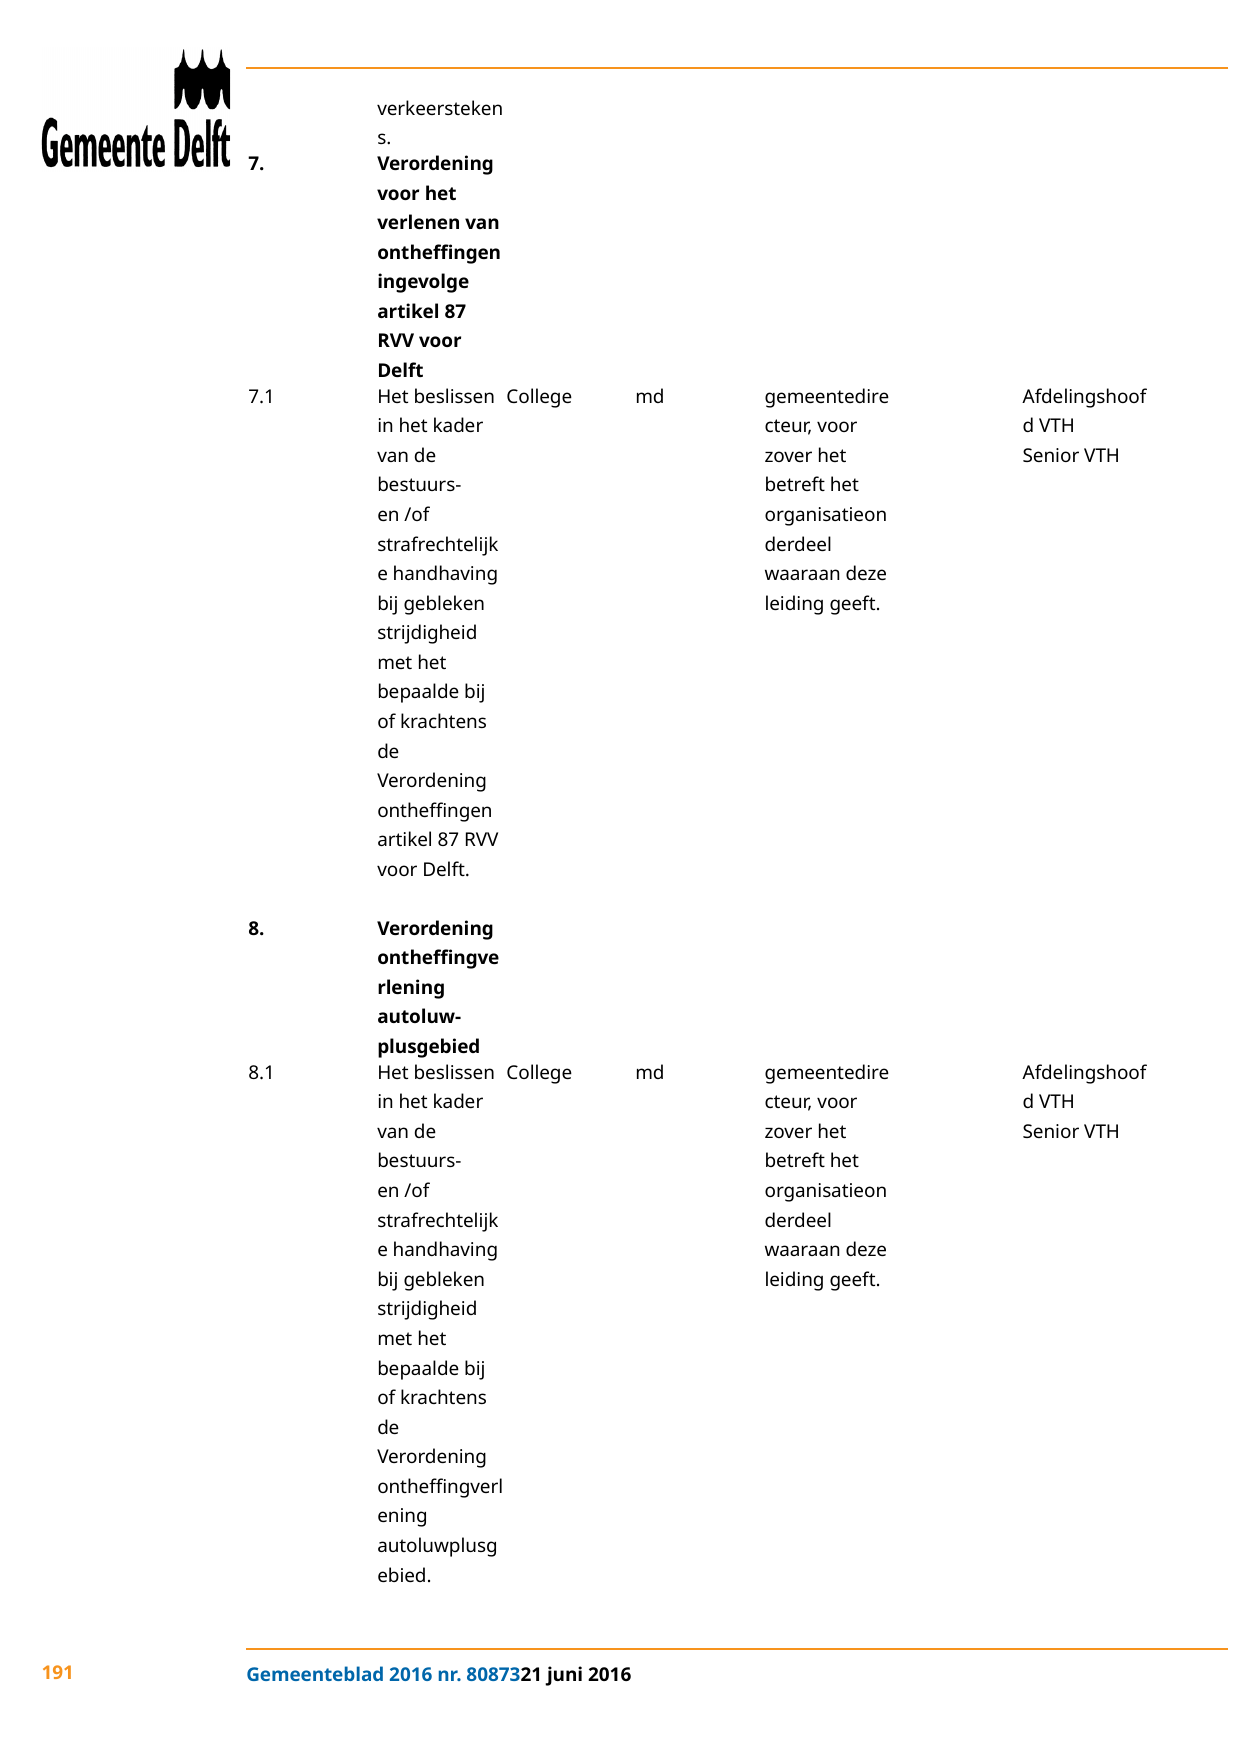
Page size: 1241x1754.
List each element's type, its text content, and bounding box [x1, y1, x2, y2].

table_cell Verordening voor het verlenen van ontheffingen ingevolge artikel 87 RVV voor Delft [377, 150, 506, 383]
table_cell College [506, 1059, 635, 1588]
table_cell [894, 1059, 1022, 1588]
table_cell [635, 150, 764, 383]
table_cell [635, 95, 764, 150]
table_cell [1023, 95, 1152, 150]
table_cell [894, 150, 1022, 383]
table_cell 7.1 [248, 383, 377, 882]
table_cell verkeerstekens. [377, 95, 506, 150]
table_cell [764, 95, 893, 150]
table_cell [248, 95, 377, 150]
table_cell [506, 95, 635, 150]
table_header [894, 915, 1022, 1059]
picture [41, 47, 231, 172]
table_cell Het beslissen in het kader van de bestuurs- en /of strafrechtelijke handhaving bij gebleken strijdigheid met het bepaalde bij of krachtens de Verordening ontheffingverlening autoluwplusgebied. [377, 1059, 506, 1588]
table_cell md [635, 383, 764, 882]
table_cell [894, 383, 1022, 882]
table_cell md [635, 1059, 764, 1588]
table_cell 7. [248, 150, 377, 383]
table_header [764, 915, 893, 1059]
table_cell gemeentedirecteur, voor zover het betreft het organisatieonderdeel waaraan deze leiding geeft. [764, 383, 893, 882]
table_cell 8.1 [248, 1059, 377, 1588]
table_header 8. [248, 915, 377, 1059]
table_cell [1023, 150, 1152, 383]
table_cell College [506, 383, 635, 882]
table_cell gemeentedirecteur, voor zover het betreft het organisatieonderdeel waaraan deze leiding geeft. [764, 1059, 893, 1588]
table_header Verordening ontheffingverlening autoluw-plusgebied [377, 915, 506, 1059]
table_cell [894, 95, 1022, 150]
table_header [1023, 915, 1152, 1059]
table_header [506, 915, 635, 1059]
table_cell [506, 150, 635, 383]
table_cell Afdelingshoofd VTH Senior VTH [1023, 1059, 1152, 1588]
table_cell [764, 150, 893, 383]
table_header [635, 915, 764, 1059]
table_cell Het beslissen in het kader van de bestuurs- en /of strafrechtelijke handhaving bij gebleken strijdigheid met het bepaalde bij of krachtens de Verordening ontheffingen artikel 87 RVV voor Delft. [377, 383, 506, 882]
table_cell Afdelingshoofd VTH Senior VTH [1023, 383, 1152, 882]
